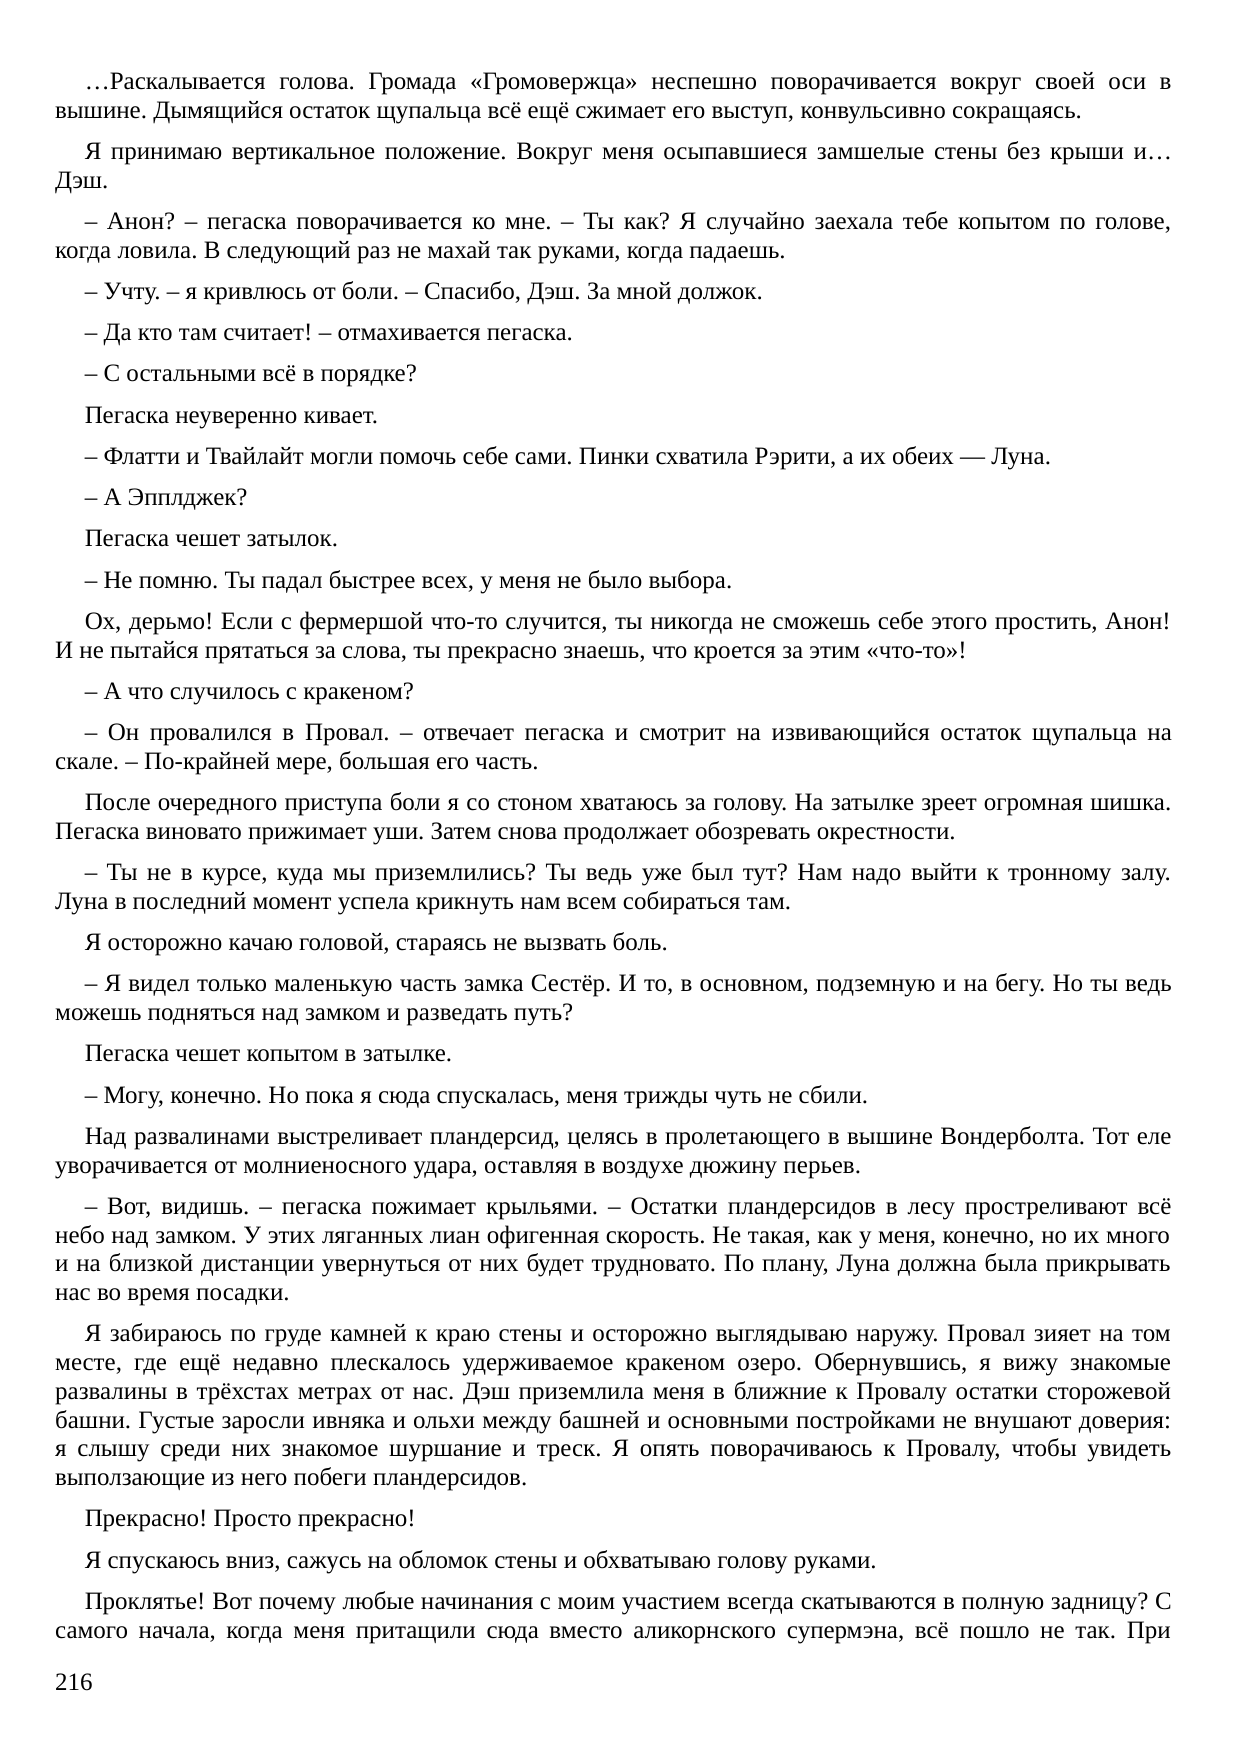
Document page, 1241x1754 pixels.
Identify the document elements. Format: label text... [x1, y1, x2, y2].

text – Я видел только маленькую часть замка Сестёр. И то, в основном, подземную и на бегу. Но ты ведь можешь подняться над замком и разведать путь? [55, 968, 1173, 1026]
text – Учту. – я кривлюсь от боли. – Спасибо, Дэш. За мной должок. [55, 276, 1173, 305]
text Я осторожно качаю головой, стараясь не вызвать боль. [55, 927, 1173, 956]
text – Он провалился в Провал. – отвечает пегаска и смотрит на извивающийся остаток щупальца на скале. – По-крайней мере, большая его часть. [55, 717, 1173, 775]
text – Могу, конечно. Но пока я сюда спускалась, меня трижды чуть не сбили. [55, 1080, 1173, 1108]
text Пегаска неуверенно кивает. [55, 400, 1173, 428]
text – Да кто там считает! – отмахивается пегаска. [55, 317, 1173, 346]
text Я спускаюсь вниз, сажусь на обломок стены и обхватываю голову руками. [55, 1545, 1173, 1573]
text Над развалинами выстреливает пландерсид, целясь в пролетающего в вышине Вондерболта. Тот еле уворачивается от молниеносного удара, оставляя в воздухе дюжину перьев. [55, 1121, 1173, 1178]
text – Анон? – пегаска поворачивается ко мне. – Ты как? Я случайно заехала тебе копытом по голове, когда ловила. В следующий раз не махай так руками, когда падаешь. [55, 206, 1173, 263]
text – Ты не в курсе, куда мы приземлились? Ты ведь уже был тут? Нам надо выйти к тронному залу. Луна в последний момент успела крикнуть нам всем собираться там. [55, 857, 1173, 915]
text Прекрасно! Просто прекрасно! [55, 1503, 1173, 1532]
text – Не помню. Ты падал быстрее всех, у меня не было выбора. [55, 565, 1173, 593]
text – С остальными всё в порядке? [55, 358, 1173, 387]
text – Вот, видишь. – пегаска пожимает крыльями. – Остатки пландерсидов в лесу простреливают всё небо над замком. У этих ляганных лиан офигенная скорость. Не такая, как у меня, конечно, но их много и на близкой дистанции увернуться от них будет трудновато. По плану, Луна должна была прикрывать нас во время посадки. [55, 1191, 1173, 1306]
text – Флатти и Твайлайт могли помочь себе сами. Пинки схватила Рэрити, а их обеих — Луна. [55, 441, 1173, 470]
text Пегаска чешет затылок. [55, 523, 1173, 552]
text Пегаска чешет копытом в затылке. [55, 1038, 1173, 1067]
text Я принимаю вертикальное положение. Вокруг меня осыпавшиеся замшелые стены без крыши и… Дэш. [55, 136, 1173, 193]
text После очередного приступа боли я со стоном хватаюсь за голову. На затылке зреет огромная шишка. Пегаска виновато прижимает уши. Затем снова продолжает обозревать окрестности. [55, 787, 1173, 845]
text …Раскалывается голова. Громада «Громовержца» неспешно поворачивается вокруг своей оси в вышине. Дымящийся остаток щупальца всё ещё сжимает его выступ, конвульсивно сокращаясь. [55, 66, 1173, 123]
text – А Эпплджек? [55, 482, 1173, 511]
text Проклятье! Вот почему любые начинания с моим участием всегда скатываются в полную задницу? С самого начала, когда меня притащили сюда вместо аликорнского супермэна, всё пошло не так. При [55, 1586, 1173, 1643]
text Я забираюсь по груде камней к краю стены и осторожно выглядываю наружу. Провал зияет на том месте, где ещё недавно плескалось удерживаемое кракеном озеро. Обернувшись, я вижу знакомые развалины в трёхстах метрах от нас. Дэш приземлила меня в ближние к Провалу остатки сторожевой башни. Густые заросли ивняка и ольхи между башней и основными постройками не внушают доверия: я слышу среди них знакомое шуршание и треск. Я опять поворачиваюсь к Провалу, чтобы увидеть выползающие из него побеги пландерсидов. [55, 1318, 1173, 1491]
text Ох, дерьмо! Если с фермершой что-то случится, ты никогда не сможешь себе этого простить, Анон! И не пытайся прятаться за слова, ты прекрасно знаешь, что кроется за этим «что-то»! [55, 606, 1173, 663]
text – А что случилось с кракеном? [55, 676, 1173, 705]
